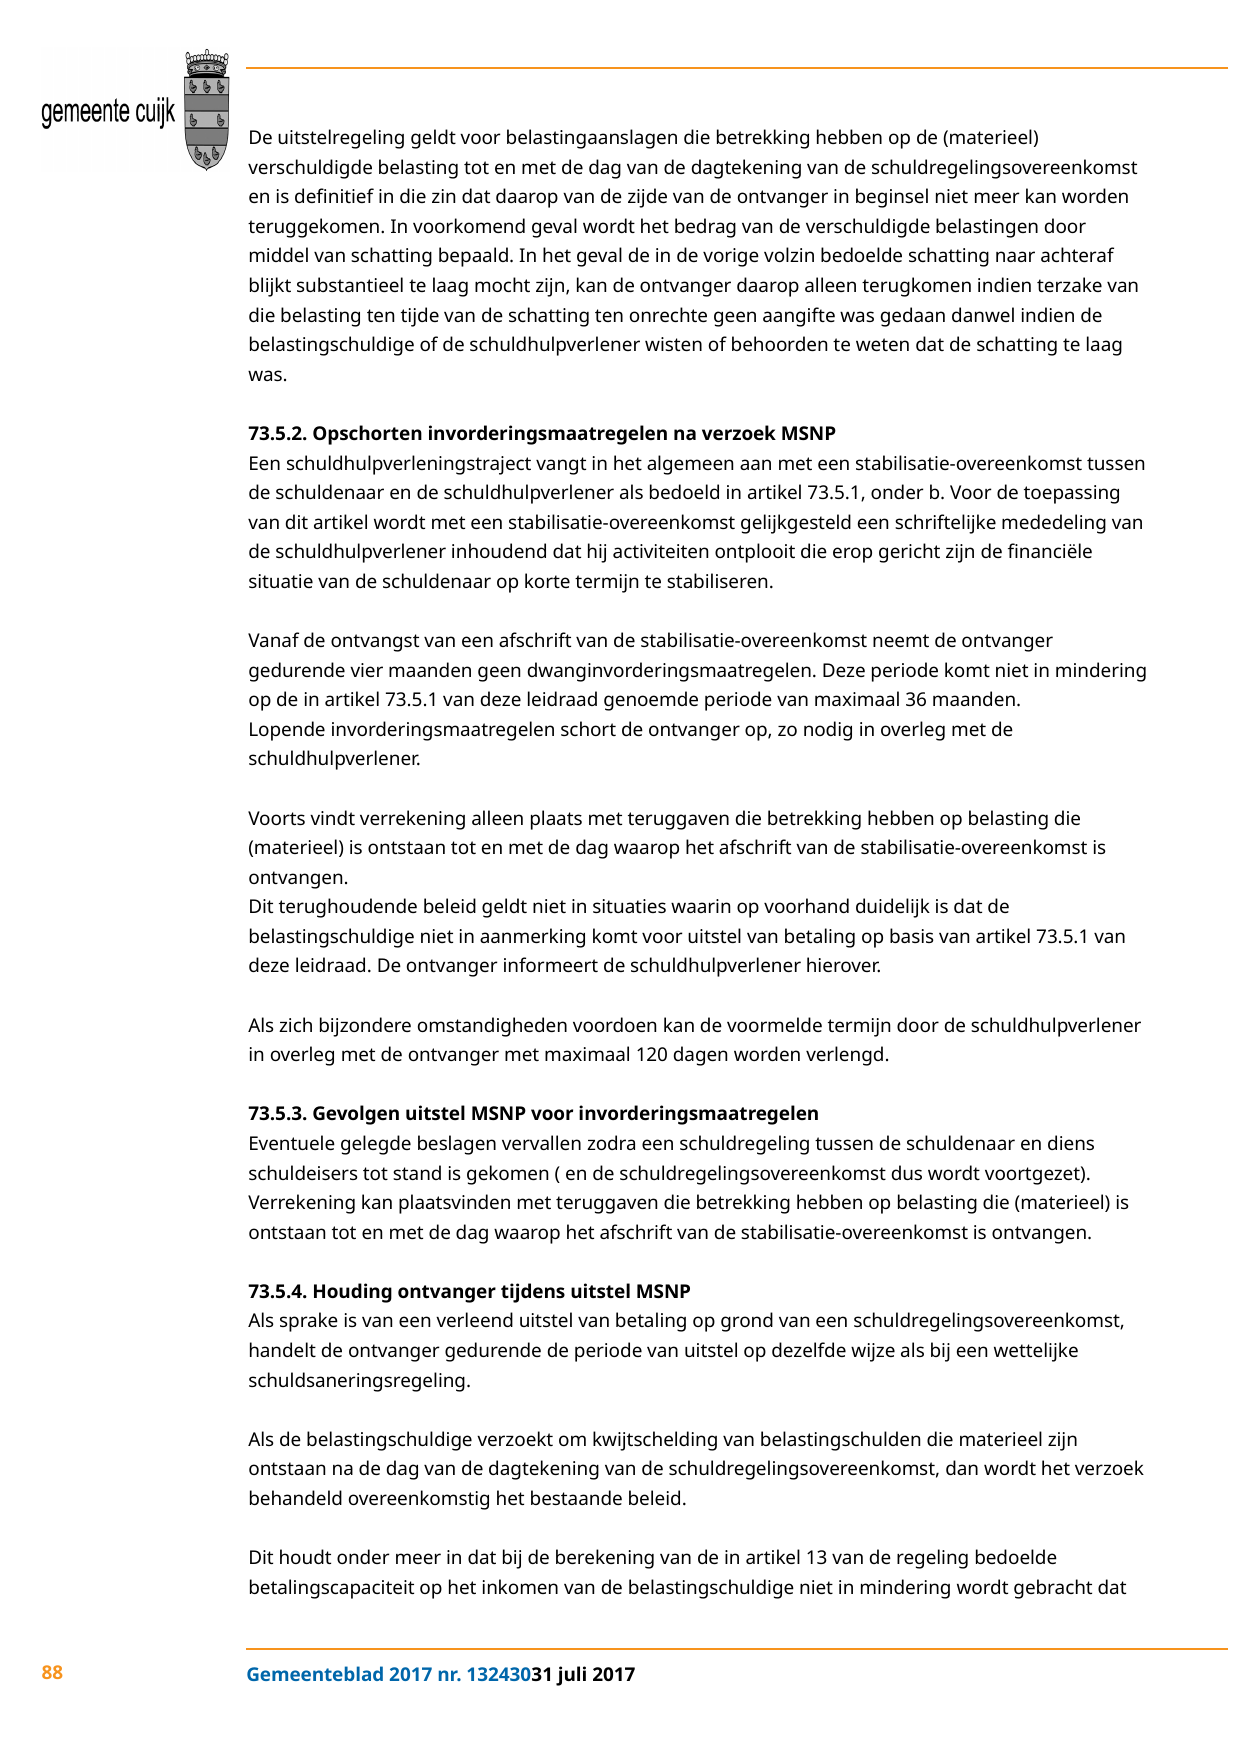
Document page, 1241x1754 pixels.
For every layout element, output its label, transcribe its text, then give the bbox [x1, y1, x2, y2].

text Eventuele gelegde beslagen vervallen zodra een schuldregeling tussen de schuldenaar en diens schuldeisers tot stand is gekomen ( en de schuldregelingsovereenkomst dus wordt voortgezet). [248, 1130, 1152, 1186]
text Lopende invorderingsmaatregelen schort de ontvanger op, zo nodig in overleg met de schuldhulpverlener. [248, 716, 1152, 771]
text Als zich bijzondere omstandigheden voordoen kan de voormelde termijn door de schuldhulpverlener in overleg met de ontvanger met maximaal 120 dagen worden verlengd. [248, 1012, 1152, 1067]
text Voorts vindt verrekening alleen plaats met teruggaven die betrekking hebben op belasting die (materieel) is ontstaan tot en met de dag waarop het afschrift van de stabilisatie-overeenkomst is ontvangen. [248, 805, 1152, 890]
text De uitstelregeling geldt voor belastingaanslagen die betrekking hebben op de (materieel) verschuldigde belasting tot en met de dag van de dagtekening van de schuldregelingsovereenkomst en is definitief in die zin dat daarop van de zijde van de ontvanger in beginsel niet meer kan worden teruggekomen. In voorkomend geval wordt het bedrag van de verschuldigde belastingen door middel van schatting bepaald. In het geval de in de vorige volzin bedoelde schatting naar achteraf blijkt substantieel te laag mocht zijn, kan de ontvanger daarop alleen terugkomen indien terzake van die belasting ten tijde van de schatting ten onrechte geen aangifte was gedaan danwel indien de belastingschuldige of de schuldhulpverlener wisten of behoorden te weten dat de schatting te laag was. [248, 124, 1152, 387]
picture [41, 47, 231, 172]
text Als sprake is van een verleend uitstel van betaling op grond van een schuldregelingsovereenkomst, handelt de ontvanger gedurende de periode van uitstel op dezelfde wijze als bij een wettelijke schuldsaneringsregeling. [248, 1308, 1152, 1393]
text Vanaf de ontvangst van een afschrift van de stabilisatie-overeenkomst neemt de ontvanger gedurende vier maanden geen dwanginvorderingsmaatregelen. Deze periode komt niet in mindering op de in artikel 73.5.1 van deze leidraad genoemde periode van maximaal 36 maanden. [248, 627, 1152, 712]
text 73.5.2. Opschorten invorderingsmaatregelen na verzoek MSNP [248, 420, 1152, 446]
text 73.5.3. Gevolgen uitstel MSNP voor invorderingsmaatregelen [248, 1101, 1152, 1126]
text 73.5.4. Houding ontvanger tijdens uitstel MSNP [248, 1278, 1152, 1304]
text Als de belastingschuldige verzoekt om kwijtschelding van belastingschulden die materieel zijn ontstaan na de dag van de dagtekening van de schuldregelingsovereenkomst, dan wordt het verzoek behandeld overeenkomstig het bestaande beleid. [248, 1426, 1152, 1511]
text Dit terughoudende beleid geldt niet in situaties waarin op voorhand duidelijk is dat de belastingschuldige niet in aanmerking komt voor uitstel van betaling op basis van artikel 73.5.1 van deze leidraad. De ontvanger informeert de schuldhulpverlener hierover. [248, 893, 1152, 978]
text Dit houdt onder meer in dat bij de berekening van de in artikel 13 van de regeling bedoelde betalingscapaciteit op het inkomen van de belastingschuldige niet in mindering wordt gebracht dat [248, 1544, 1152, 1600]
text Een schuldhulpverleningstraject vangt in het algemeen aan met een stabilisatie-overeenkomst tussen de schuldenaar en de schuldhulpverlener als bedoeld in artikel 73.5.1, onder b. Voor de toepassing van dit artikel wordt met een stabilisatie-overeenkomst gelijkgesteld een schriftelijke mededeling van de schuldhulpverlener inhoudend dat hij activiteiten ontplooit die erop gericht zijn de financiële situatie van de schuldenaar op korte termijn te stabiliseren. [248, 450, 1152, 594]
text Verrekening kan plaatsvinden met teruggaven die betrekking hebben op belasting die (materieel) is ontstaan tot en met de dag waarop het afschrift van de stabilisatie-overeenkomst is ontvangen. [248, 1189, 1152, 1245]
